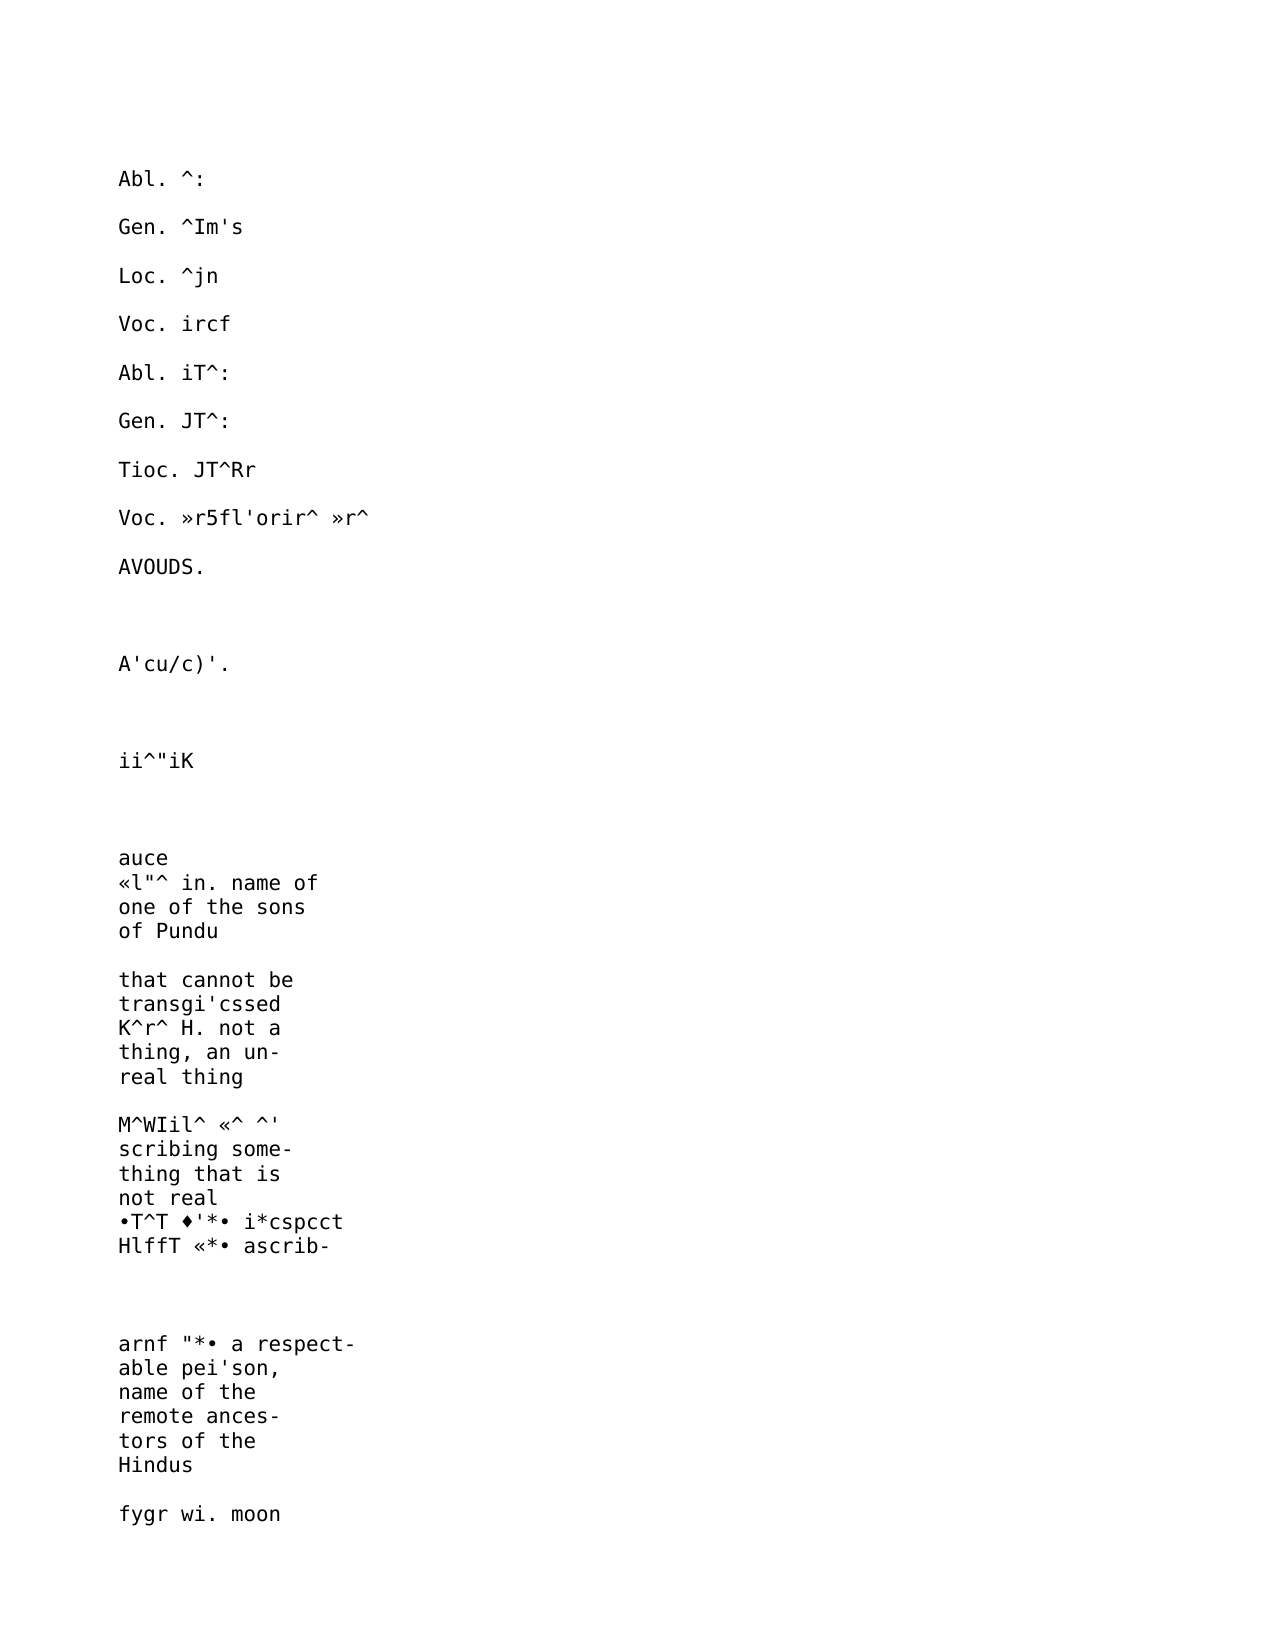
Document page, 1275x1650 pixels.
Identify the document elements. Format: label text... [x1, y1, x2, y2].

text name of the [118, 1380, 1157, 1404]
text Loc. ^jn [118, 264, 1157, 288]
text tors of the [118, 1429, 1157, 1453]
text Hindus [118, 1453, 1157, 1477]
text of Pundu [118, 919, 1157, 943]
text thing, an un- [118, 1040, 1157, 1065]
text real thing [118, 1065, 1157, 1089]
text one of the sons [118, 895, 1157, 919]
text AVOUDS. [118, 555, 1157, 579]
text HlffT «*• ascrib- [118, 1234, 1157, 1259]
text K^r^ H. not a [118, 1016, 1157, 1040]
text remote ances- [118, 1404, 1157, 1429]
text able pei'son, [118, 1356, 1157, 1380]
text scribing some- [118, 1137, 1157, 1162]
text ii^"iK [118, 749, 1157, 773]
text that cannot be [118, 968, 1157, 992]
text Voc. ircf [118, 312, 1157, 337]
text transgi'cssed [118, 992, 1157, 1016]
text •T^T ♦'*• i*cspcct [118, 1210, 1157, 1234]
text M^WIil^ «^ ^' [118, 1113, 1157, 1137]
text arnf "*• a respect- [118, 1332, 1157, 1356]
text thing that is [118, 1162, 1157, 1186]
text auce [118, 846, 1157, 871]
text Gen. JT^: [118, 409, 1157, 434]
text «l"^ in. name of [118, 871, 1157, 895]
text A'cu/c)'. [118, 652, 1157, 676]
text fygr wi. moon [118, 1502, 1157, 1526]
text Abl. iT^: [118, 361, 1157, 385]
text Tioc. JT^Rr [118, 458, 1157, 482]
text Voc. »r5fl'orir^ »r^ [118, 506, 1157, 531]
text not real [118, 1186, 1157, 1210]
text Abl. ^: [118, 167, 1157, 191]
text Gen. ^Im's [118, 215, 1157, 239]
